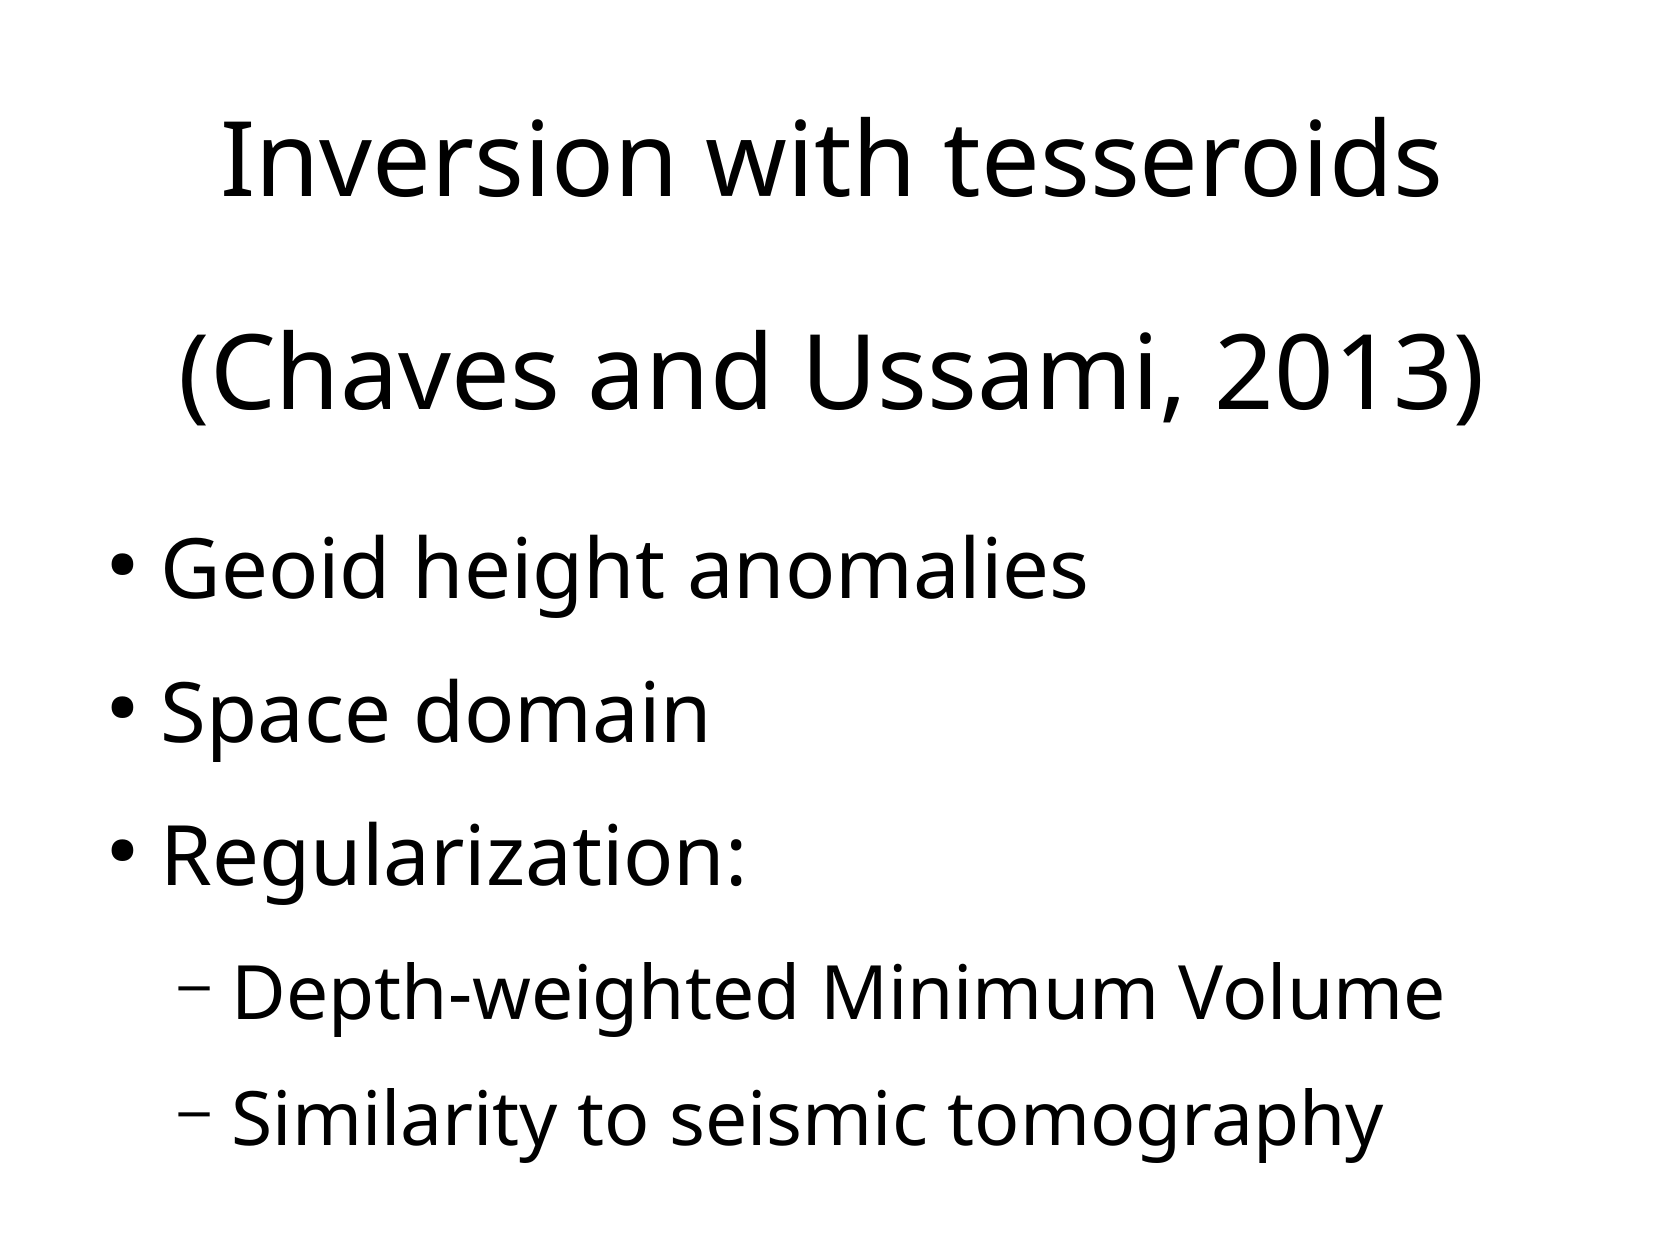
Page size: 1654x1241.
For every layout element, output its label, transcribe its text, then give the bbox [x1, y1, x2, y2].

list Geoid height anomalies Space domain Regularization: Depth-weighted Minimum Volume Similarity to seismic tomography [90, 510, 1578, 1230]
title Inversion with tesseroids (Chaves and Ussami, 2013) [30, 80, 1636, 374]
